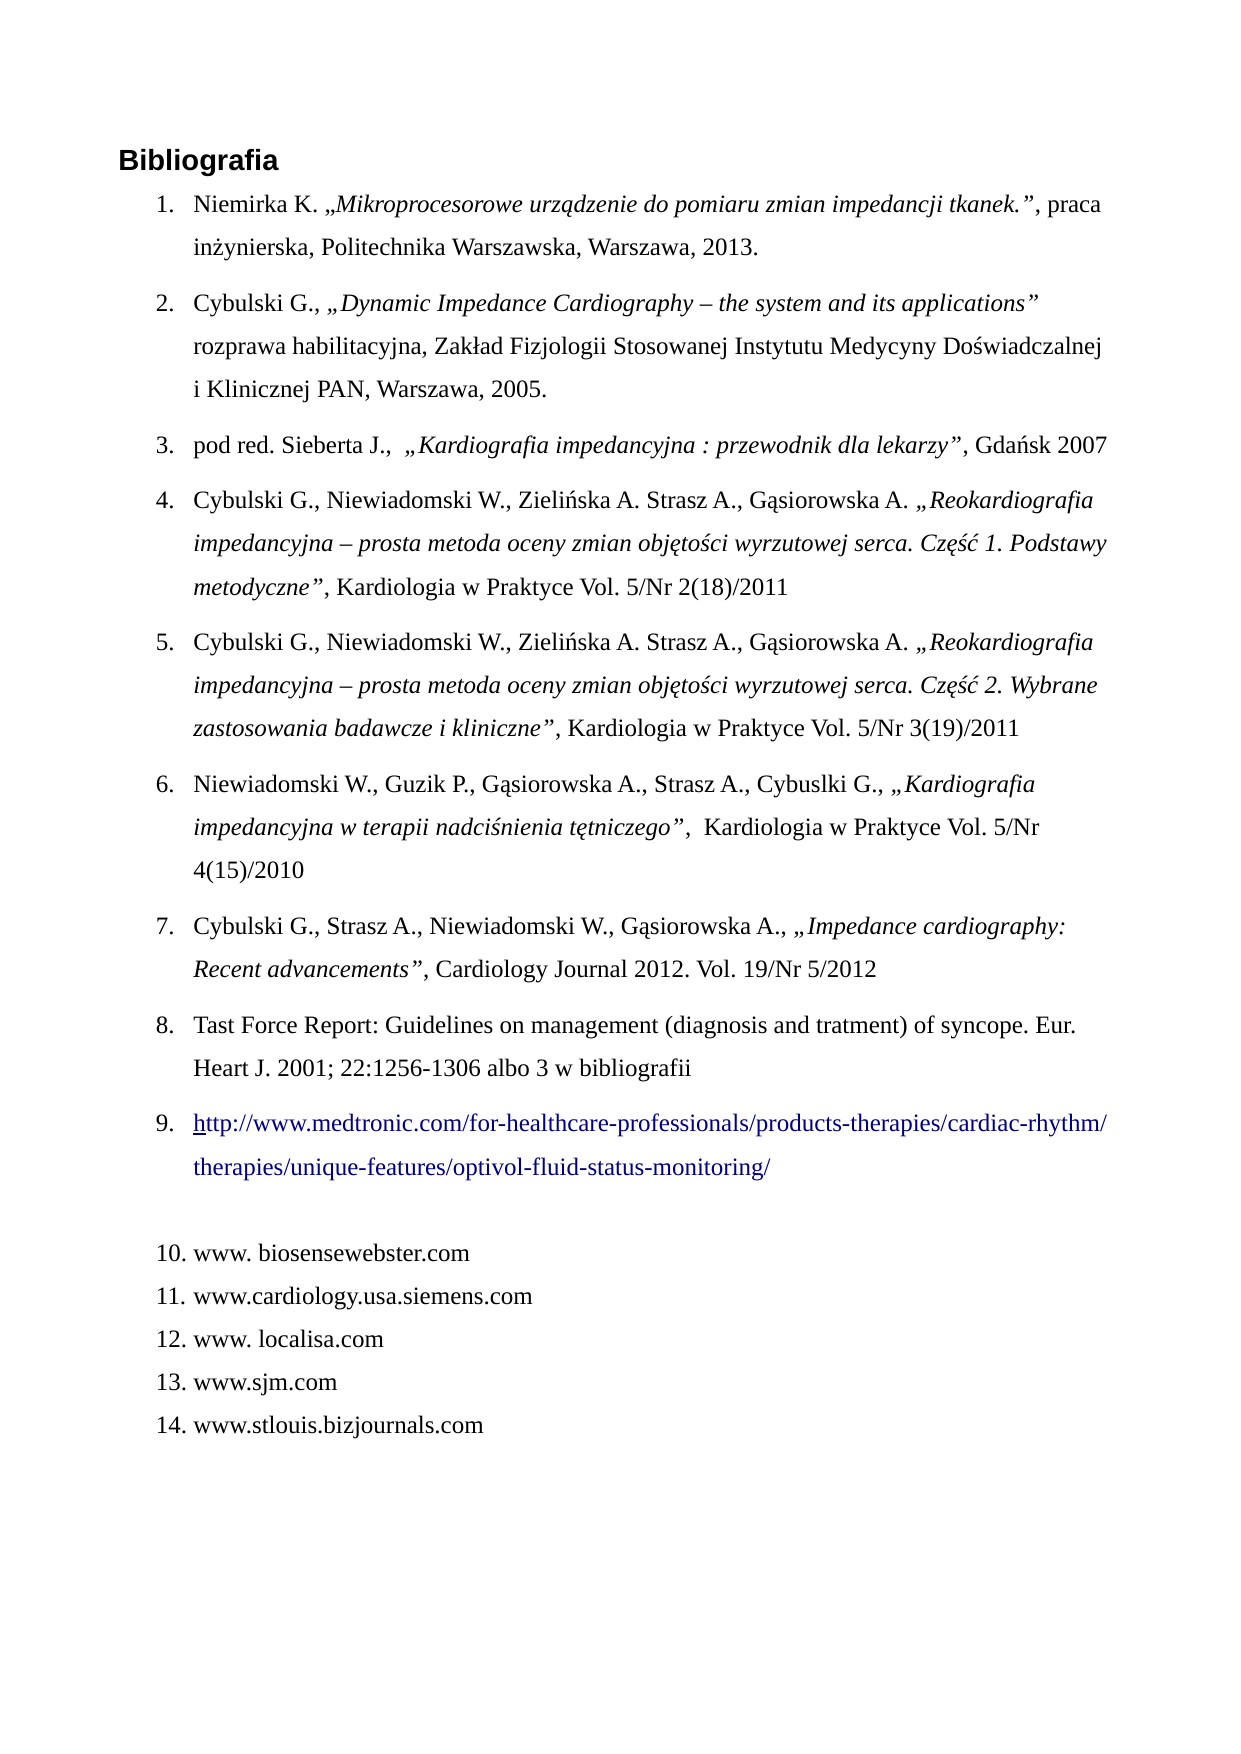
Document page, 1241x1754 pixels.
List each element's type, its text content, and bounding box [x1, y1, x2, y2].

list Cybulski G., Strasz A., Niewiadomski W., Gąsiorowska A., „Impedance cardiography: Recent advancements”, Cardiology Journal 2012. Vol. 19/Nr 5/2012 [156, 911, 1122, 983]
list www.stlouis.bizjournals.com [156, 1410, 1122, 1439]
list www.sjm.com [156, 1367, 1122, 1396]
list Cybulski G., Niewiadomski W., Zielińska A. Strasz A., Gąsiorowska A. „Reokardiografia impedancyjna – prosta metoda oceny zmian objętości wyrzutowej serca. Część 2. Wybrane zastosowania badawcze i kliniczne”, Kardiologia w Praktyce Vol. 5/Nr 3(19)/2011 [156, 627, 1122, 742]
list Niewiadomski W., Guzik P., Gąsiorowska A., Strasz A., Cybuslki G., „Kardiografia impedancyjna w terapii nadciśnienia tętniczego”, Kardiologia w Praktyce Vol. 5/Nr 4(15)/2010 [156, 769, 1122, 884]
list http://www.medtronic.com/for-healthcare-professionals/products-therapies/cardiac-rhythm/therapies/unique-features/optivol-fluid-status-monitoring/ [156, 1108, 1122, 1180]
subtitle Bibliografia [118, 143, 1122, 177]
list Cybulski G., „Dynamic Impedance Cardiography – the system and its applications” rozprawa habilitacyjna, Zakład Fizjologii Stosowanej Instytutu Medycyny Doświadczalnej i Klinicznej PAN, Warszawa, 2005. [156, 288, 1122, 403]
list www.cardiology.usa.siemens.com [156, 1281, 1122, 1310]
list Niemirka K. „Mikroprocesorowe urządzenie do pomiaru zmian impedancji tkanek.”, praca inżynierska, Politechnika Warszawska, Warszawa, 2013. [156, 189, 1122, 261]
list Tast Force Report: Guidelines on management (diagnosis and tratment) of syncope. Eur. Heart J. 2001; 22:1256-1306 albo 3 w bibliografii [156, 1010, 1122, 1082]
list pod red. Sieberta J., „Kardiografia impedancyjna : przewodnik dla lekarzy”, Gdańsk 2007 [156, 430, 1122, 458]
list www. localisa.com [156, 1324, 1122, 1353]
list www. biosensewebster.com [156, 1238, 1122, 1267]
list Cybulski G., Niewiadomski W., Zielińska A. Strasz A., Gąsiorowska A. „Reokardiografia impedancyjna – prosta metoda oceny zmian objętości wyrzutowej serca. Część 1. Podstawy metodyczne”, Kardiologia w Praktyce Vol. 5/Nr 2(18)/2011 [156, 485, 1122, 600]
